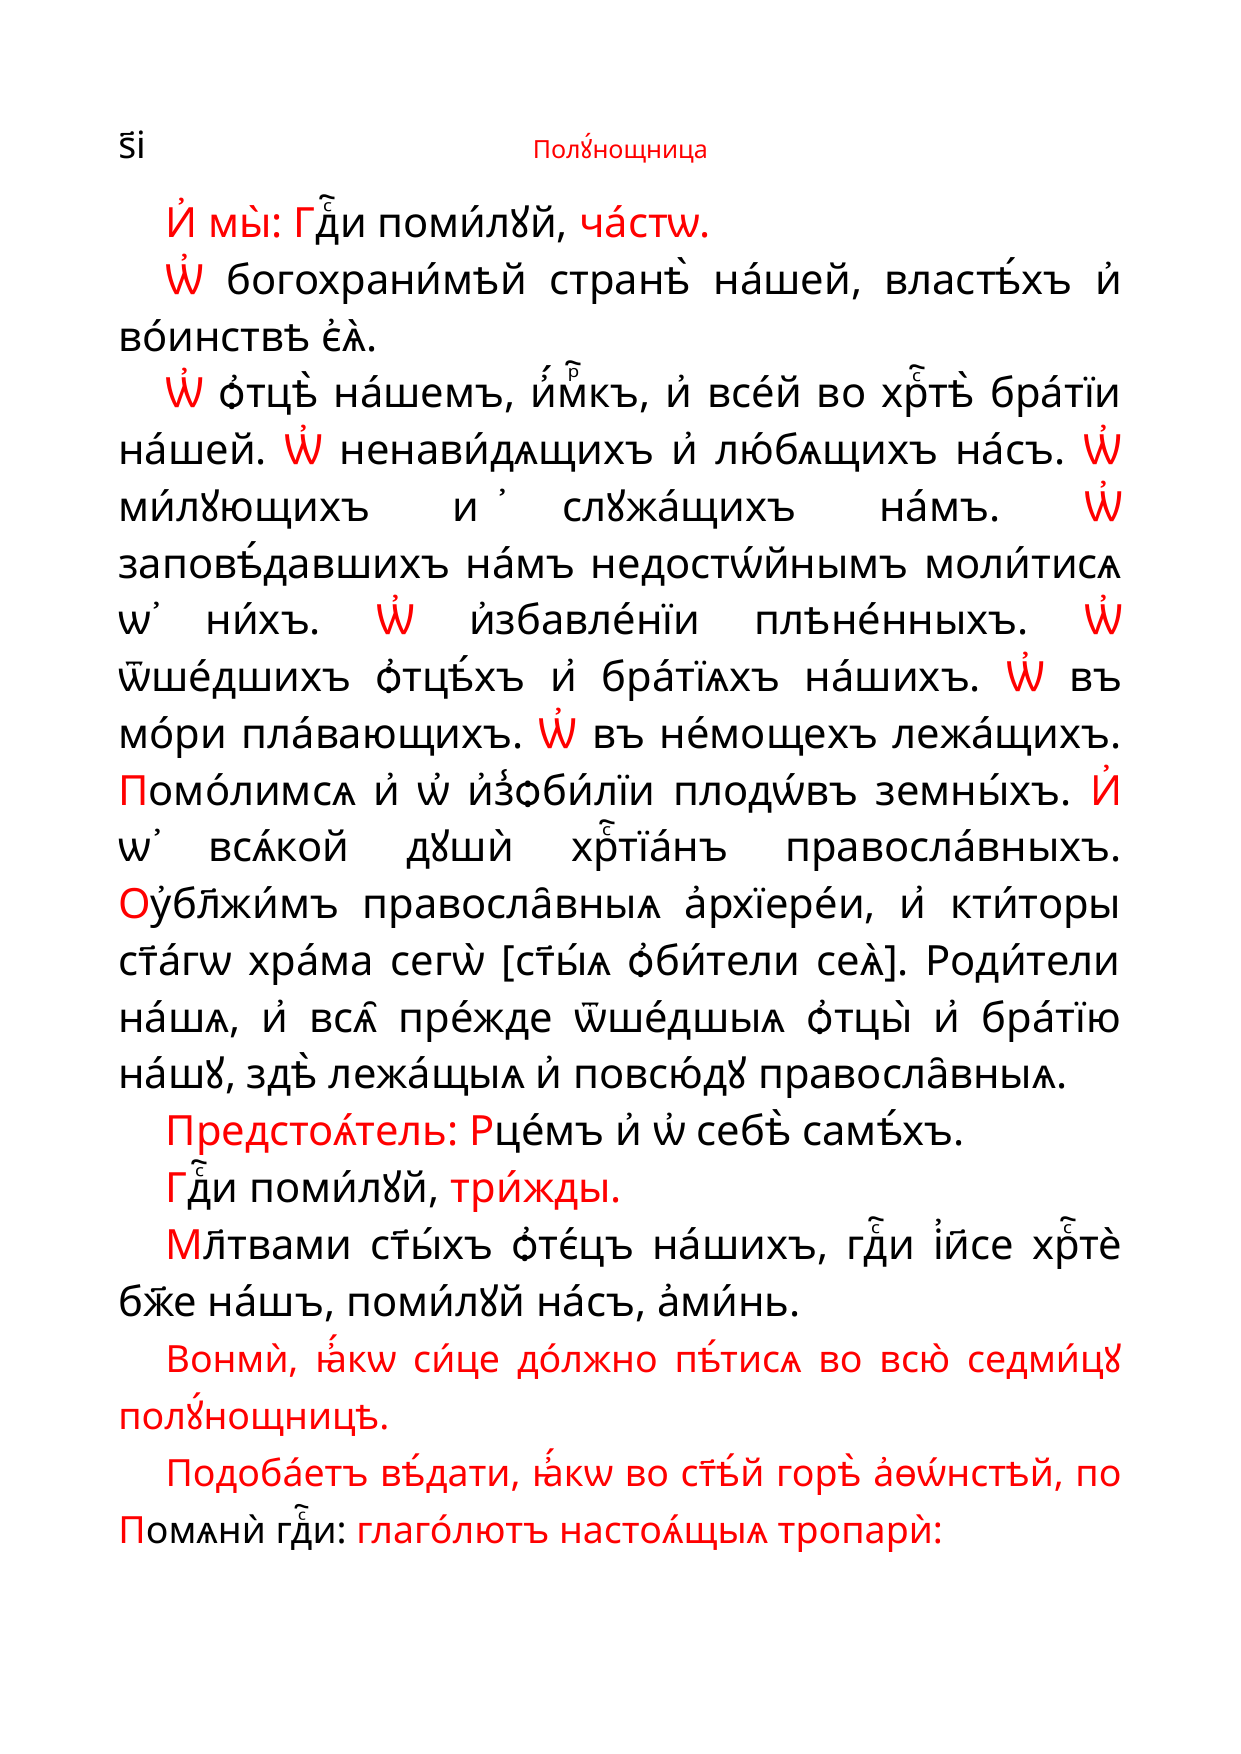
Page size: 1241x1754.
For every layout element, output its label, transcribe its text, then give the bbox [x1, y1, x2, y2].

text Подоба́етъ вѣ́дати, ꙗ҆́кѡ во ст҃ѣ́й горѣ̀ а҆ѳѡ́нстѣй, по Помѧнѝ гдⷭ҇и: глаго́лютъ настоѧ́щыѧ тропарѝ: [118, 1441, 1122, 1554]
text Предстоѧ́тель: Рце́мъ и҆ ѡ҆ себѣ̀ самѣ́хъ. [118, 1101, 1122, 1158]
text Гдⷭ҇и поми́лꙋй, три́жды. [118, 1158, 1122, 1215]
text Вонмѝ, ꙗ҆́кѡ си́це до́лжно пѣ́тисѧ во всю̀ седми́цꙋ полꙋ́нощницѣ. [118, 1328, 1122, 1441]
text И҆ мы̀: Гдⷭ҇и поми́лꙋй, ча́стѡ. [118, 193, 1122, 249]
text Мл҃твами ст҃ы́хъ ѻ҆тє́цъ на́шихъ, гдⷭ҇и і҆и҃се хрⷭ҇тѐ бж҃е на́шъ, поми́лꙋй на́съ, а҆ми́нь. [118, 1215, 1122, 1328]
text Ѡ҆ богохрани́мѣй странѣ̀ на́шей, властѣ́хъ и҆ во́инствѣ є҆ѧ̀. [118, 249, 1122, 363]
text Ѡ҆ ѻ҆тцѣ̀ на́шемъ, и҆́мⷬ҇къ, и҆ все́й во хрⷭ҇тѣ̀ бра́тїи на́шей. Ѡ҆ ненави́дѧщихъ и҆ лю́бѧщихъ на́съ. Ѡ҆ ми́лꙋющихъ и҆ слꙋжа́щихъ на́мъ. Ѡ҆ заповѣ́давшихъ на́мъ недостѡ́йнымъ моли́тисѧ ѡ҆ ни́хъ. Ѡ҆ и҆збавле́нїи плѣне́нныхъ. Ѡ҆ ѿше́дшихъ ѻ҆тцѣ́хъ и҆ бра́тїѧхъ на́шихъ. Ѡ҆ въ мо́ри пла́вающихъ. Ѡ҆ въ не́мощехъ лежа́щихъ. Помо́лимсѧ и҆ ѡ҆ и҆з̾ѻби́лїи плодѡ́въ земны́хъ. И҆ ѡ҆ всѧ́кой дꙋшѝ хрⷭ҇тїа́нъ правосла́вныхъ. Оу҆бл҃жи́мъ правосла̑вныѧ а҆рхїере́и, и҆ кти́торы ст҃а́гѡ хра́ма сегѡ̀ [ст҃ы́ѧ ѻ҆би́тели сеѧ̀]. Роди́тели на́шѧ, и҆ всѧ̑ пре́жде ѿше́дшыѧ ѻ҆тцы̀ и҆ бра́тїю на́шꙋ, здѣ̀ лежа́щыѧ и҆ повсю́дꙋ правосла̑вныѧ. [118, 363, 1122, 1101]
